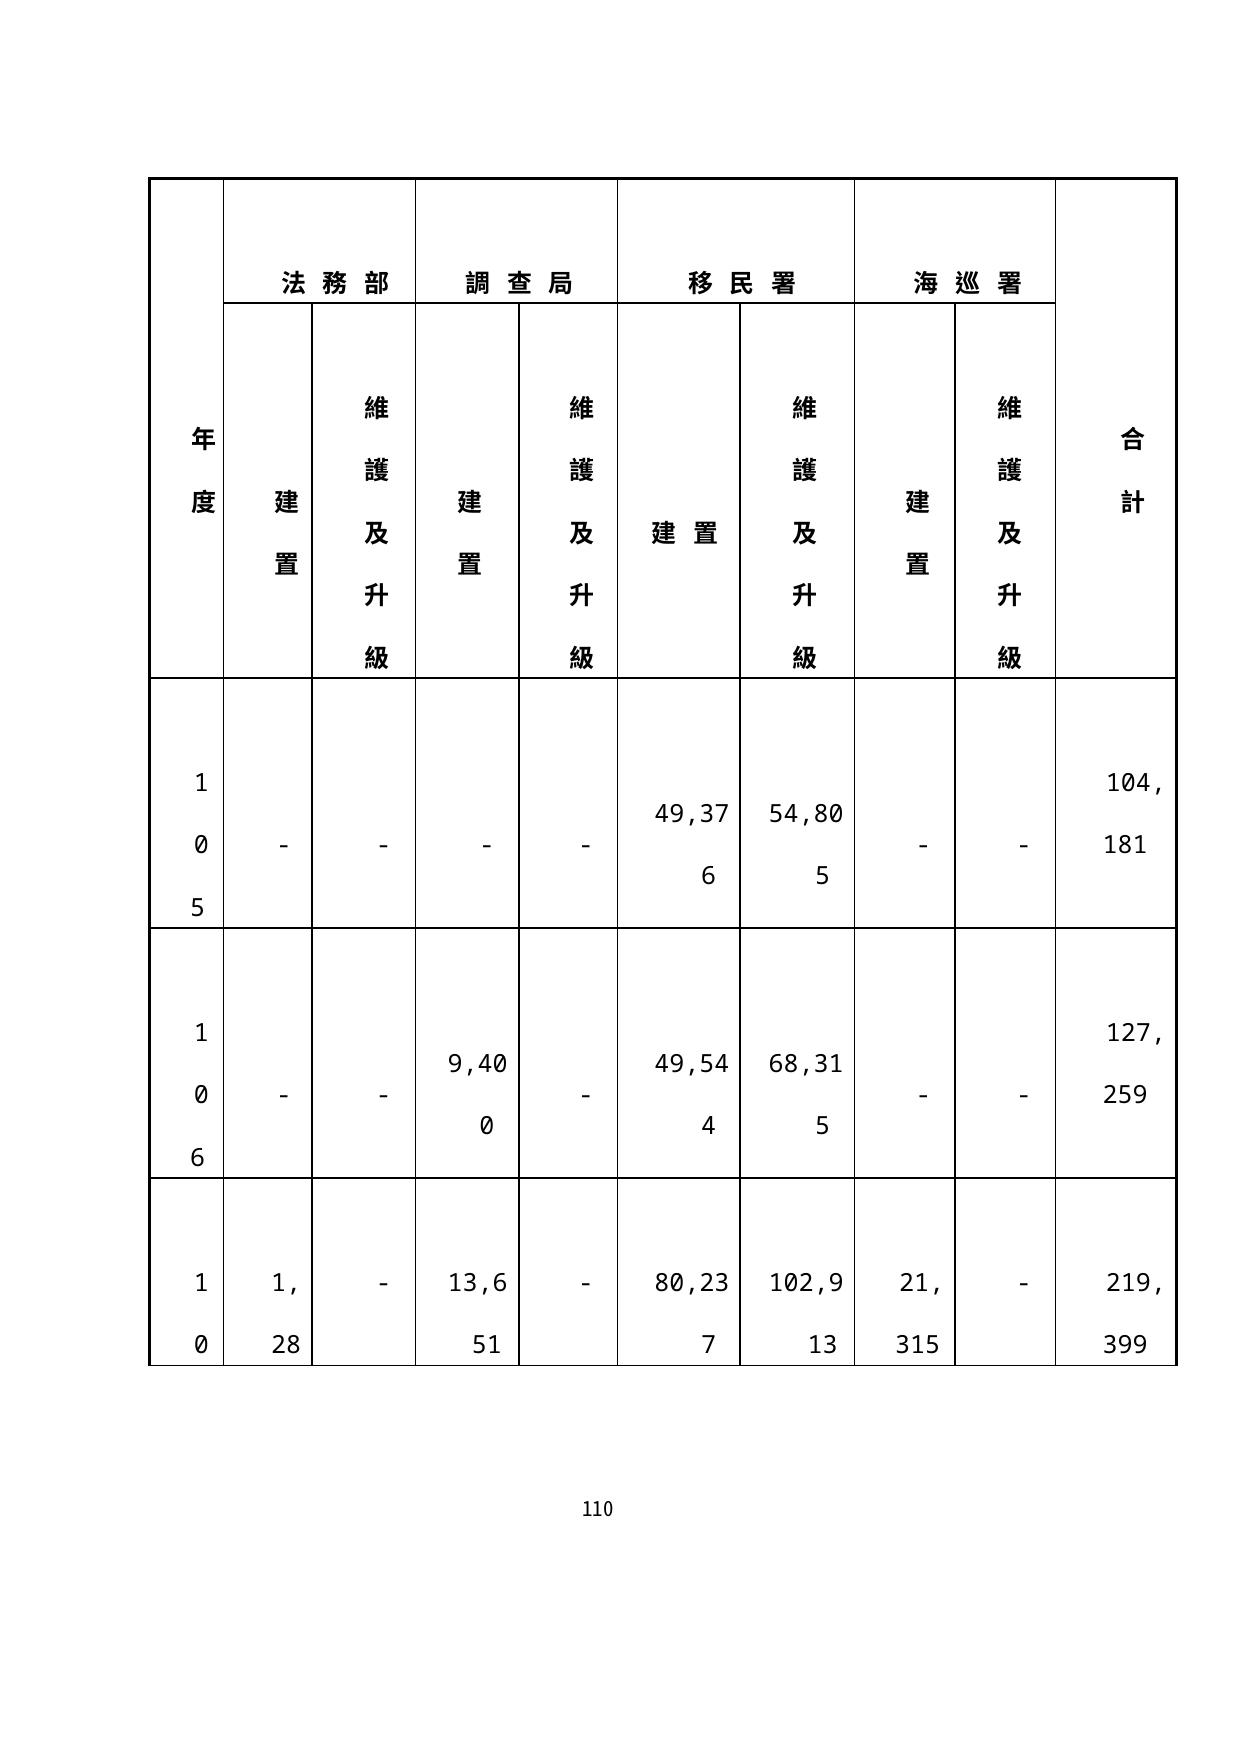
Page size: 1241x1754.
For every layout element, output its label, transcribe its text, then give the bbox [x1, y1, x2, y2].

table_cell 維護及升級 [313, 304, 415, 677]
table_cell - [520, 929, 617, 1177]
table_cell 維護及升級 [956, 304, 1055, 677]
table_cell - [416, 679, 518, 927]
table_cell - [224, 679, 311, 927]
table_cell 54,805 [741, 679, 854, 927]
table_cell 建置 [855, 304, 954, 677]
table_cell 維護及升級 [741, 304, 854, 677]
table_cell - [855, 679, 954, 927]
table_header 海巡署 [855, 180, 1055, 302]
table_cell 68,315 [741, 929, 854, 1177]
table_cell 10 [151, 1179, 223, 1365]
table_header 合計 [1056, 180, 1175, 677]
table_cell 105 [151, 679, 223, 927]
table_cell 建置 [416, 304, 518, 677]
table_cell - [520, 1179, 617, 1365]
table_cell - [520, 679, 617, 927]
table_cell - [224, 929, 311, 1177]
table_cell - [956, 679, 1055, 927]
table_cell - [313, 679, 415, 927]
table_cell 49,376 [618, 679, 739, 927]
table_cell 106 [151, 929, 223, 1177]
table_cell 建置 [224, 304, 311, 677]
table_cell 102,913 [741, 1179, 854, 1365]
table_cell 49,544 [618, 929, 739, 1177]
table_cell - [855, 929, 954, 1177]
table_header 移民署 [618, 180, 854, 302]
table_cell - [313, 1179, 415, 1365]
table_cell 維護及升級 [520, 304, 617, 677]
table_header 年度 [151, 180, 223, 677]
table_cell 127,259 [1056, 929, 1175, 1177]
table_cell 104,181 [1056, 679, 1175, 927]
table_cell 21,315 [855, 1179, 954, 1365]
table_cell 建置 [618, 304, 739, 677]
table_cell 1,28 [224, 1179, 311, 1365]
table_cell 9,400 [416, 929, 518, 1177]
table_cell - [313, 929, 415, 1177]
table_cell 219,399 [1056, 1179, 1175, 1365]
table_cell - [956, 929, 1055, 1177]
table_header 法務部 [224, 180, 415, 302]
table_cell 80,237 [618, 1179, 739, 1365]
table_cell - [956, 1179, 1055, 1365]
table_header 調查局 [416, 180, 617, 302]
table_cell 13,651 [416, 1179, 518, 1365]
